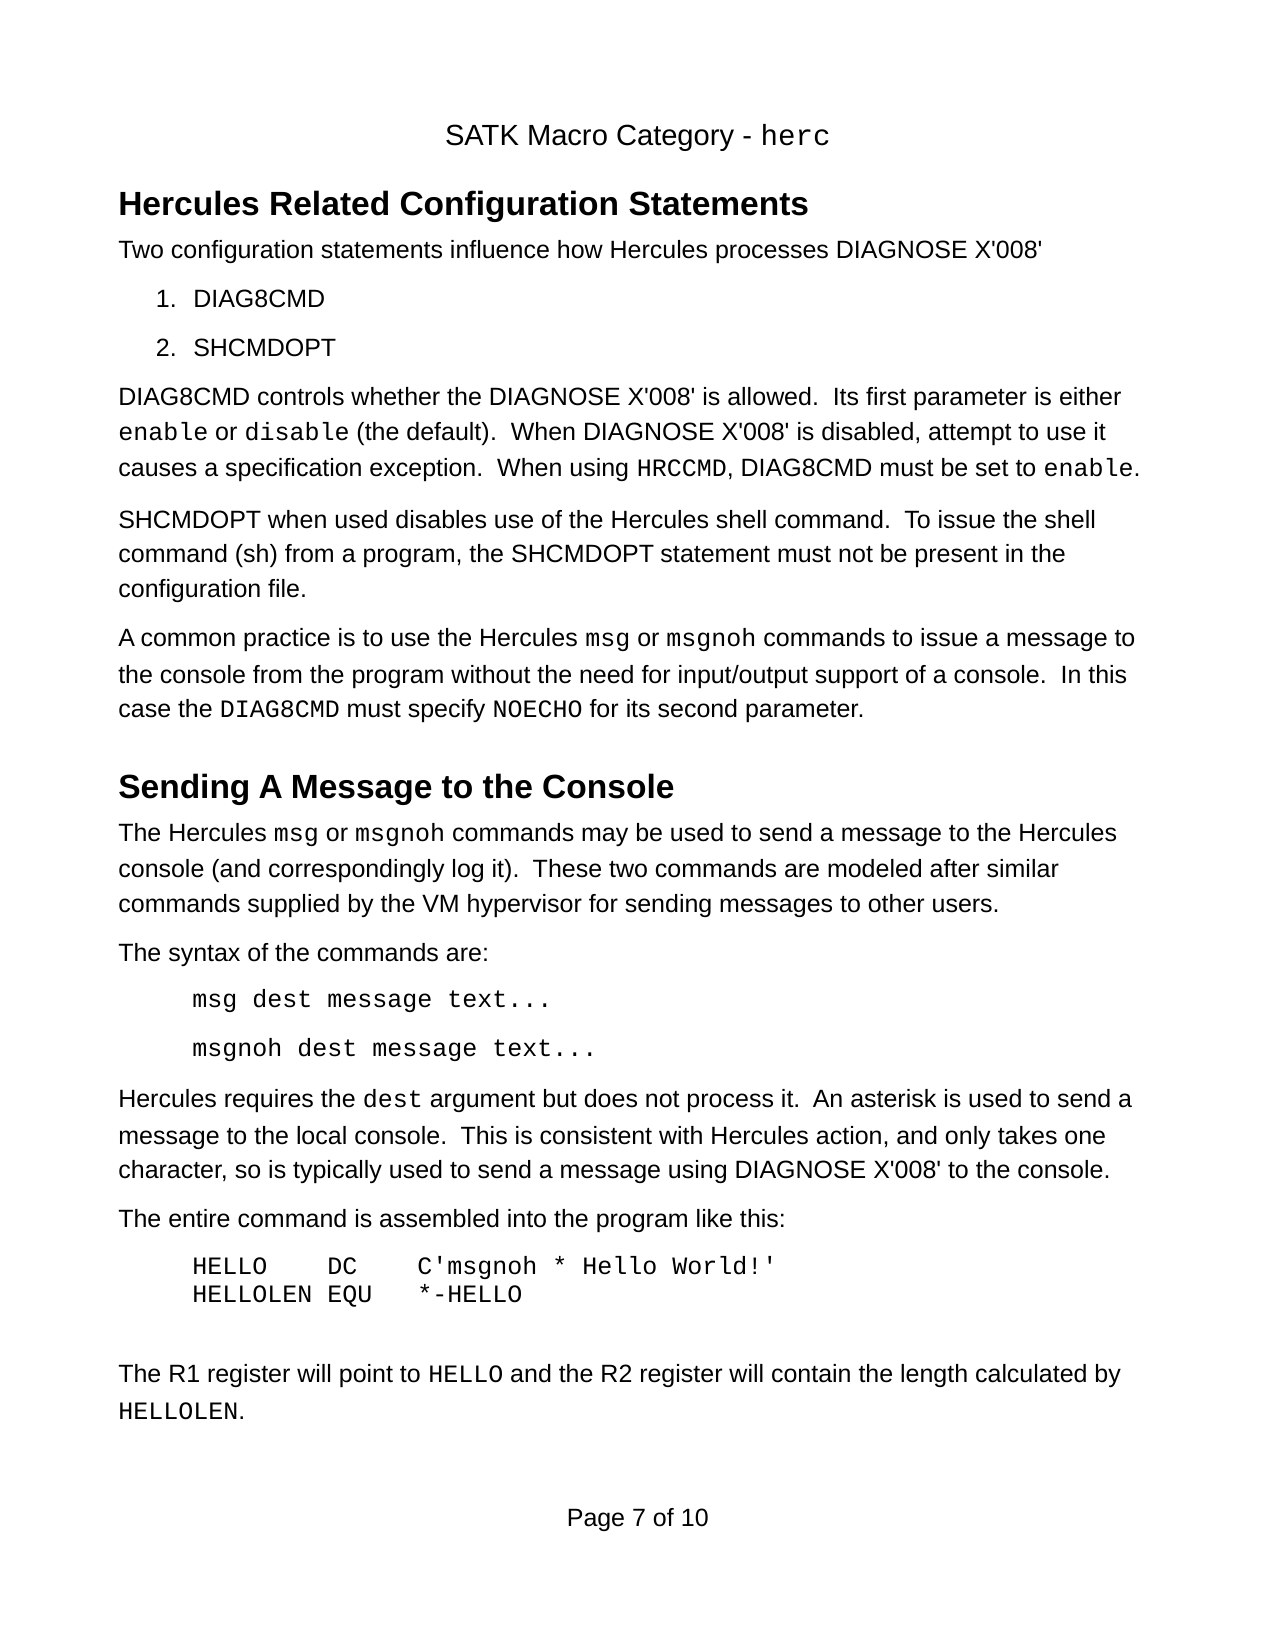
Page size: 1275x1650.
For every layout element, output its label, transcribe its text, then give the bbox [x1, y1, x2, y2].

text DIAG8CMD controls whether the DIAGNOSE X'008' is allowed. Its first parameter is either enable or disable (the default). When DIAGNOSE X'008' is disabled, attempt to use it causes a specification exception. When using HRCCMD, DIAG8CMD must be set to enable. [118, 382, 1157, 484]
text msgnoh dest message text... [192, 1036, 1157, 1064]
list DIAG8CMD [156, 284, 1157, 313]
subtitle Hercules Related Configuration Statements [118, 184, 1157, 222]
text The R1 register will point to HELLO and the R2 register will contain the length calculated by HELLOLEN. [118, 1359, 1157, 1427]
list SHCMDOPT [156, 333, 1157, 362]
text Hercules requires the dest argument but does not process it. An asterisk is used to send a message to the local console. This is consistent with Hercules action, and only takes one character, so is typically used to send a message using DIAGNOSE X'008' to the console. [118, 1084, 1157, 1184]
text The entire command is assembled into the program like this: [118, 1204, 1157, 1233]
text HELLO DC C'msgnoh * Hello World!' [192, 1253, 1157, 1282]
text SHCMDOPT when used disables use of the Hercules shell command. To issue the shell command (sh) from a program, the SHCMDOPT statement must not be present in the configuration file. [118, 505, 1157, 603]
text The Hercules msg or msgnoh commands may be used to send a message to the Hercules console (and correspondingly log it). These two commands are modeled after similar commands supplied by the VM hypervisor for sending messages to other users. [118, 818, 1157, 918]
text The syntax of the commands are: [118, 938, 1157, 967]
text HELLOLEN EQU *-HELLO [192, 1282, 1157, 1310]
subtitle Sending A Message to the Console [118, 767, 1157, 805]
text Two configuration statements influence how Hercules processes DIAGNOSE X'008' [118, 235, 1157, 264]
text A common practice is to use the Hercules msg or msgnoh commands to issue a message to the console from the program without the need for input/output support of a console. In this case the DIAG8CMD must specify NOECHO for its second parameter. [118, 623, 1157, 725]
text msg dest message text... [192, 987, 1157, 1015]
